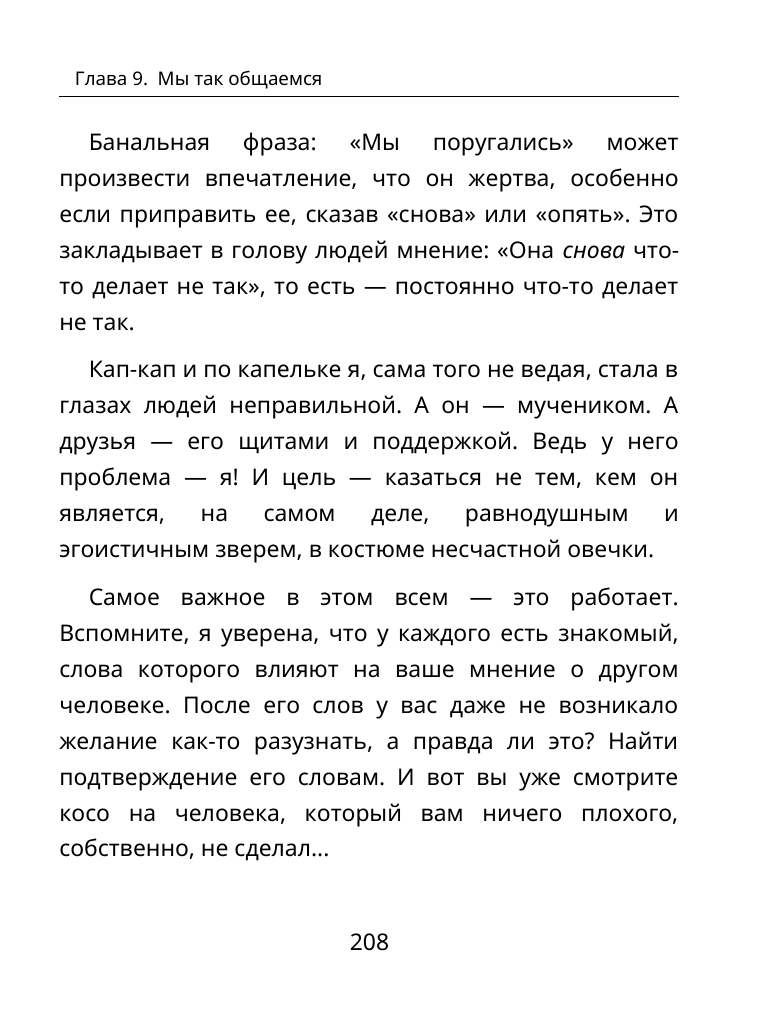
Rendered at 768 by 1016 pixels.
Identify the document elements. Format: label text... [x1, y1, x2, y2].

text Банальная фраза: «Мы поругались» может произвести впечатление, что он жертва, особенно если приправить ее, сказав «снова» или «опять». Это закладывает в голову людей мнение: «Она снова что-то делает не так», то есть — постоянно что-то делает не так. [59, 126, 679, 337]
text Самое важное в этом всем — это работает. Вспомните, я уверена, что у каждого есть знакомый, слова которого влияют на ваше мнение о другом человеке. После его слов у вас даже не возникало желание как-то разузнать, а правда ли это? Найти подтверждение его словам. И вот вы уже смотрите косо на человека, который вам ничего плохого, собственно, не сделал... [59, 581, 679, 864]
text Кап-кап и по капельке я, сама того не ведая, стала в глазах людей неправильной. А он — мучеником. А друзья — его щитами и поддержкой. Ведь у него проблема — я! И цель — казаться не тем, кем он является, на самом деле, равнодушным и эгоистичным зверем, в костюме несчастной овечки. [59, 353, 679, 564]
